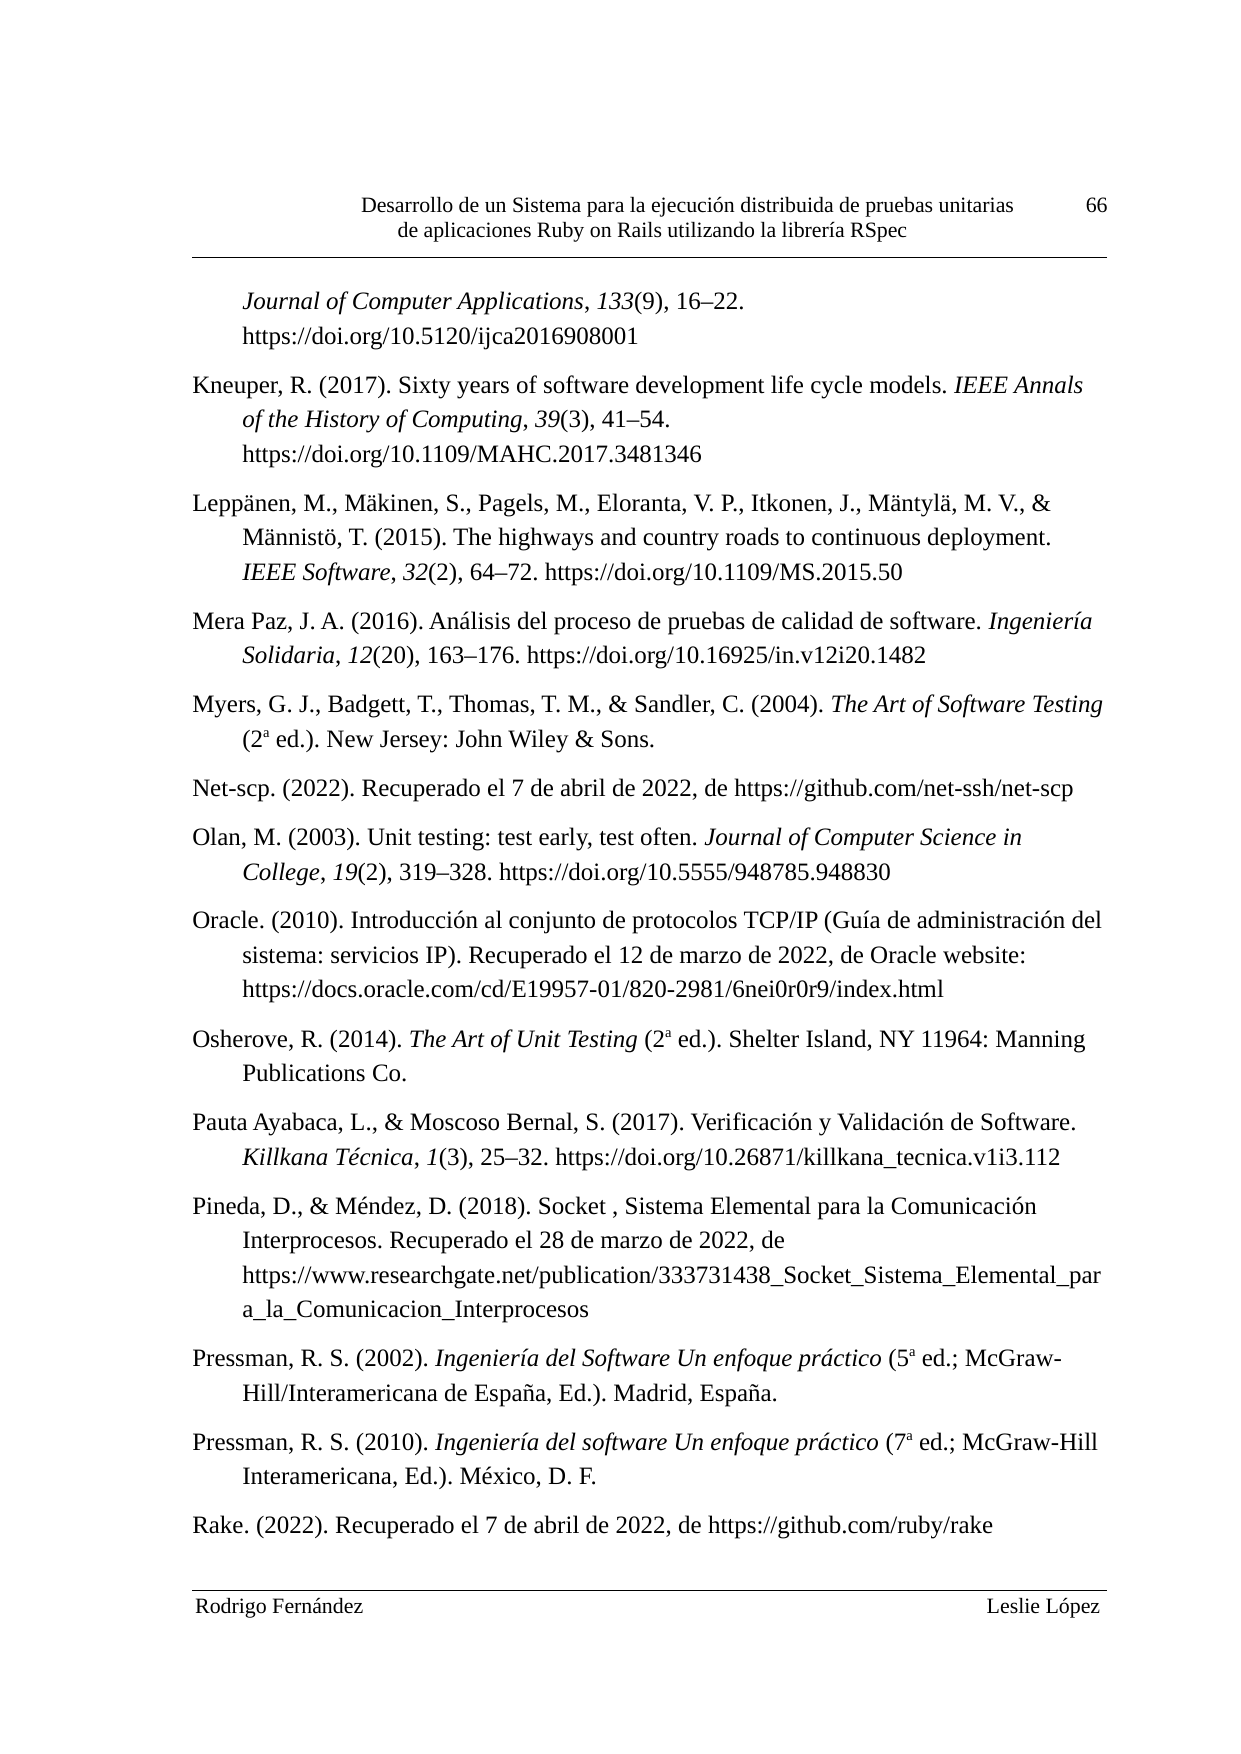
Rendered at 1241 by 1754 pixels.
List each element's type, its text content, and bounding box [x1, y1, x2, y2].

text Rake. (2022). Recuperado el 7 de abril de 2022, de https://github.com/ruby/rake [192, 1510, 1107, 1539]
text Pauta Ayabaca, L., & Moscoso Bernal, S. (2017). Verificación y Validación de Software. Killkana Técnica, 1(3), 25–32. https://doi.org/10.26871/killkana_tecnica.v1i3.112 [192, 1107, 1107, 1170]
text Pineda, D., & Méndez, D. (2018). Socket , Sistema Elemental para la Comunicación Interprocesos. Recuperado el 28 de marzo de 2022, de https://www.researchgate.net/publication/333731438_Socket_Sistema_Elemental_para_la_Comunicacion_Interprocesos [192, 1191, 1107, 1323]
text Osherove, R. (2014). The Art of Unit Testing (2a ed.). Shelter Island, NY 11964: Manning Publications Co. [192, 1024, 1107, 1087]
text Journal of Computer Applications, 133(9), 16–22. https://doi.org/10.5120/ijca2016908001 [192, 286, 1107, 349]
text Olan, M. (2003). Unit testing: test early, test often. Journal of Computer Science in College, 19(2), 319–328. https://doi.org/10.5555/948785.948830 [192, 822, 1107, 885]
text Leppänen, M., Mäkinen, S., Pagels, M., Eloranta, V. P., Itkonen, J., Mäntylä, M. V., & Männistö, T. (2015). The highways and country roads to continuous deployment. IEEE Software, 32(2), 64–72. https://doi.org/10.1109/MS.2015.50 [192, 488, 1107, 586]
text Oracle. (2010). Introducción al conjunto de protocolos TCP/IP (Guía de administración del sistema: servicios IP). Recuperado el 12 de marzo de 2022, de Oracle website: https://docs.oracle.com/cd/E19957-01/820-2981/6nei0r0r9/index.html [192, 906, 1107, 1003]
text Net-scp. (2022). Recuperado el 7 de abril de 2022, de https://github.com/net-ssh/net-scp [192, 773, 1107, 802]
text Myers, G. J., Badgett, T., Thomas, T. M., & Sandler, C. (2004). The Art of Software Testing (2a ed.). New Jersey: John Wiley & Sons. [192, 689, 1107, 753]
text Pressman, R. S. (2010). Ingeniería del software Un enfoque práctico (7a ed.; McGraw-Hill Interamericana, Ed.). México, D. F. [192, 1427, 1107, 1490]
text Pressman, R. S. (2002). Ingeniería del Software Un enfoque práctico (5a ed.; McGraw-Hill/Interamericana de España, Ed.). Madrid, España. [192, 1343, 1107, 1406]
text Kneuper, R. (2017). Sixty years of software development life cycle models. IEEE Annals of the History of Computing, 39(3), 41–54. https://doi.org/10.1109/MAHC.2017.3481346 [192, 370, 1107, 468]
text Mera Paz, J. A. (2016). Análisis del proceso de pruebas de calidad de software. Ingeniería Solidaria, 12(20), 163–176. https://doi.org/10.16925/in.v12i20.1482 [192, 606, 1107, 669]
